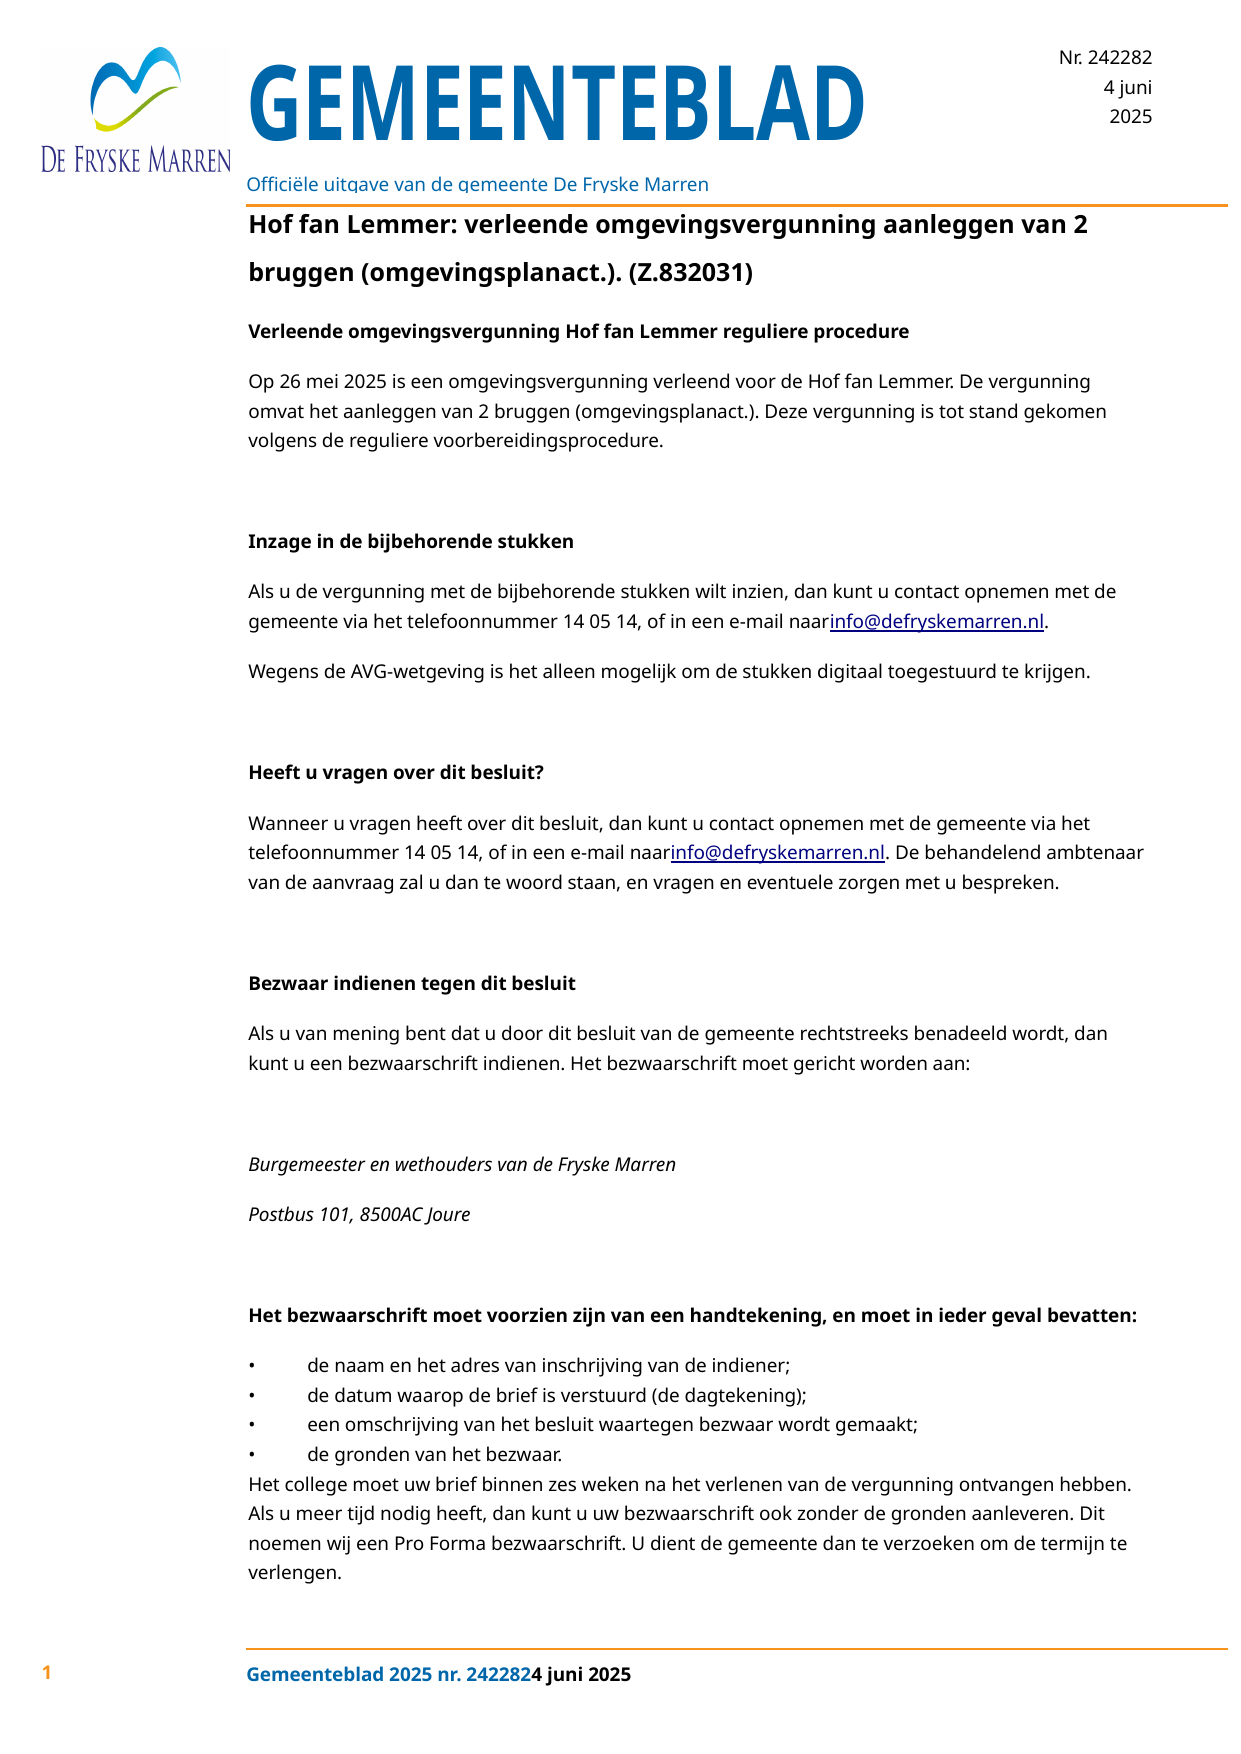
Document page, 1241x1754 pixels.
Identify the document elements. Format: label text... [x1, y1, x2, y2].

text Wanneer u vragen heeft over dit besluit, dan kunt u contact opnemen met de gemeente via het telefoonnummer 14 05 14, of in een e-mail naarinfo@defryskemarren.nl. De behandelend ambtenaar van de aanvraag zal u dan te woord staan, en vragen en eventuele zorgen met u bespreken. [248, 810, 1152, 895]
text Hof fan Lemmer: verleende omgevingsvergunning aanleggen van 2 bruggen (omgevingsplanact.). (Z.832031) [248, 207, 1152, 288]
text Het bezwaarschrift moet voorzien zijn van een handtekening, en moet in ieder geval bevatten: [248, 1302, 1152, 1328]
text Het college moet uw brief binnen zes weken na het verlenen van de vergunning ontvangen hebben. Als u meer tijd nodig heeft, dan kunt u uw bezwaarschrift ook zonder de gronden aanleveren. Dit noemen wij een Pro Forma bezwaarschrift. U dient de gemeente dan te verzoeken om de termijn te verlengen. [248, 1471, 1152, 1585]
text Wegens de AVG-wetgeving is het alleen mogelijk om de stukken digitaal toegestuurd te krijgen. [248, 659, 1152, 684]
text Inzage in de bijbehorende stukken [248, 528, 1152, 554]
text Heeft u vragen over dit besluit? [248, 759, 1152, 785]
text Bezwaar indienen tegen dit besluit [248, 970, 1152, 996]
text Als u van mening bent dat u door dit besluit van de gemeente rechtstreeks benadeeld wordt, dan kunt u een bezwaarschrift indienen. Het bezwaarschrift moet gericht worden aan: [248, 1020, 1152, 1076]
picture [41, 47, 231, 172]
text Als u de vergunning met de bijbehorende stukken wilt inzien, dan kunt u contact opnemen met de gemeente via het telefoonnummer 14 05 14, of in een e-mail naarinfo@defryskemarren.nl. [248, 579, 1152, 634]
text Verleende omgevingsvergunning Hof fan Lemmer reguliere procedure [248, 318, 1152, 344]
list de gronden van het bezwaar. [248, 1441, 1152, 1467]
text Burgemeester en wethouders van de Fryske Marren [248, 1151, 1152, 1177]
text Op 26 mei 2025 is een omgevingsvergunning verleend voor de Hof fan Lemmer. De vergunning omvat het aanleggen van 2 bruggen (omgevingsplanact.). Deze vergunning is tot stand gekomen volgens de reguliere voorbereidingsprocedure. [248, 368, 1152, 453]
list een omschrijving van het besluit waartegen bezwaar wordt gemaakt; [248, 1412, 1152, 1437]
list de datum waarop de brief is verstuurd (de dagtekening); [248, 1382, 1152, 1408]
text Postbus 101, 8500AC Joure [248, 1201, 1152, 1227]
list de naam en het adres van inschrijving van de indiener; [248, 1352, 1152, 1378]
